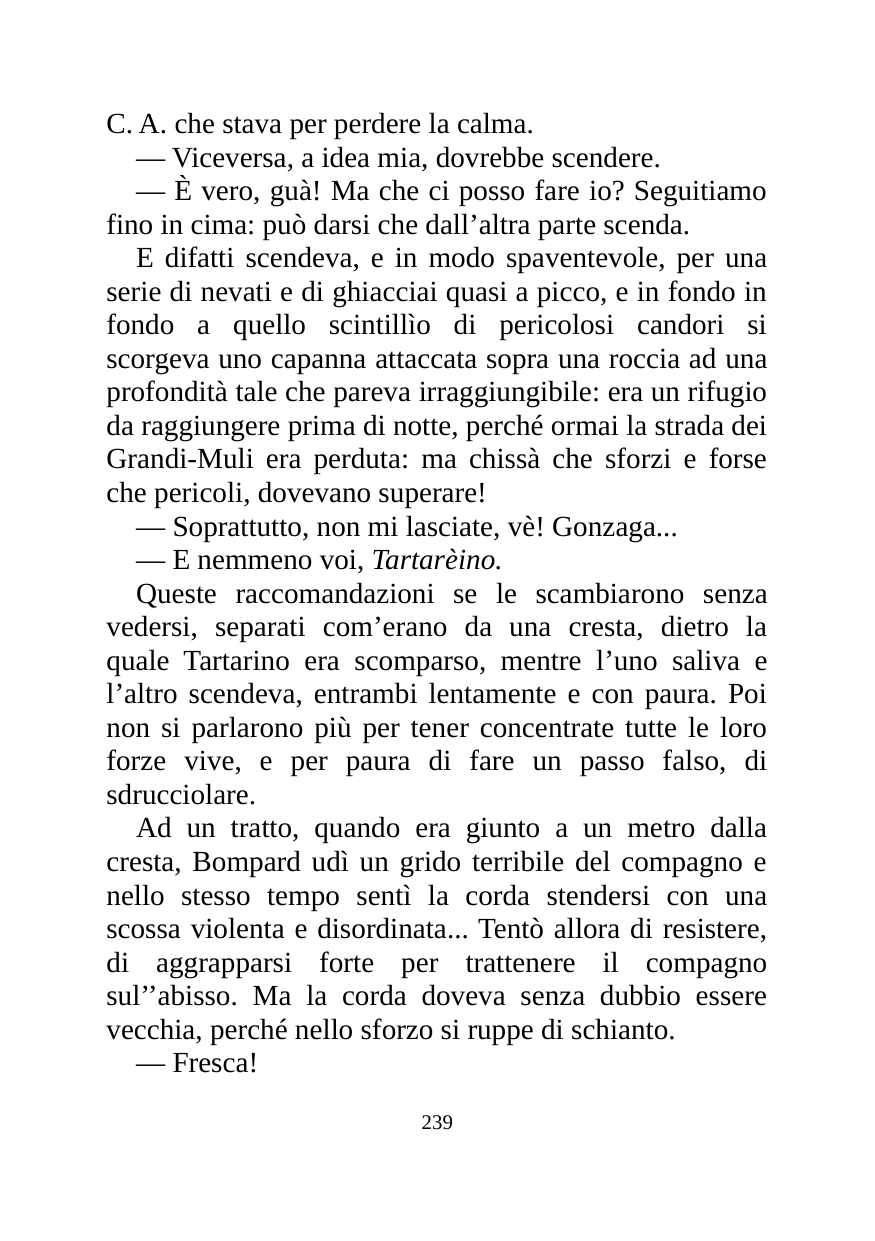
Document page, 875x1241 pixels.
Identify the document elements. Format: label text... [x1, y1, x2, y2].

text C. A. che stava per perdere la calma. [106, 106, 768, 140]
text — Viceversa, a idea mia, dovrebbe scendere. [106, 140, 768, 173]
text Ad un tratto, quando era giunto a un metro dalla cresta, Bompard udì un grido terribile del compagno e nello stesso tempo sentì la corda stendersi con una scossa violenta e disordinata... Tentò allora di resistere, di aggrapparsi forte per trattenere il compagno sul’’abisso. Ma la corda doveva senza dubbio essere vecchia, perché nello sforzo si ruppe di schianto. [106, 811, 768, 1045]
text — Fresca! [106, 1045, 768, 1079]
text — E nemmeno voi, Tartarèino. [106, 542, 768, 576]
text — Soprattutto, non mi lasciate, vè! Gonzaga... [106, 509, 768, 542]
text Queste raccomandazioni se le scambiarono senza vedersi, separati com’erano da una cresta, dietro la quale Tartarino era scomparso, mentre l’uno saliva e l’altro scendeva, entrambi lentamente e con paura. Poi non si parlarono più per tener concentrate tutte le loro forze vive, e per paura di fare un passo falso, di sdrucciolare. [106, 576, 768, 811]
text E difatti scendeva, e in modo spaventevole, per una serie di nevati e di ghiacciai quasi a picco, e in fondo in fondo a quello scintillìo di pericolosi candori si scorgeva uno capanna attaccata sopra una roccia ad una profondità tale che pareva irraggiungibile: era un rifugio da raggiungere prima di notte, perché ormai la strada dei Grandi-Muli era perduta: ma chissà che sforzi e forse che pericoli, dovevano superare! [106, 240, 768, 509]
text — È vero, guà! Ma che ci posso fare io? Seguitiamo fino in cima: può darsi che dall’altra parte scenda. [106, 173, 768, 240]
